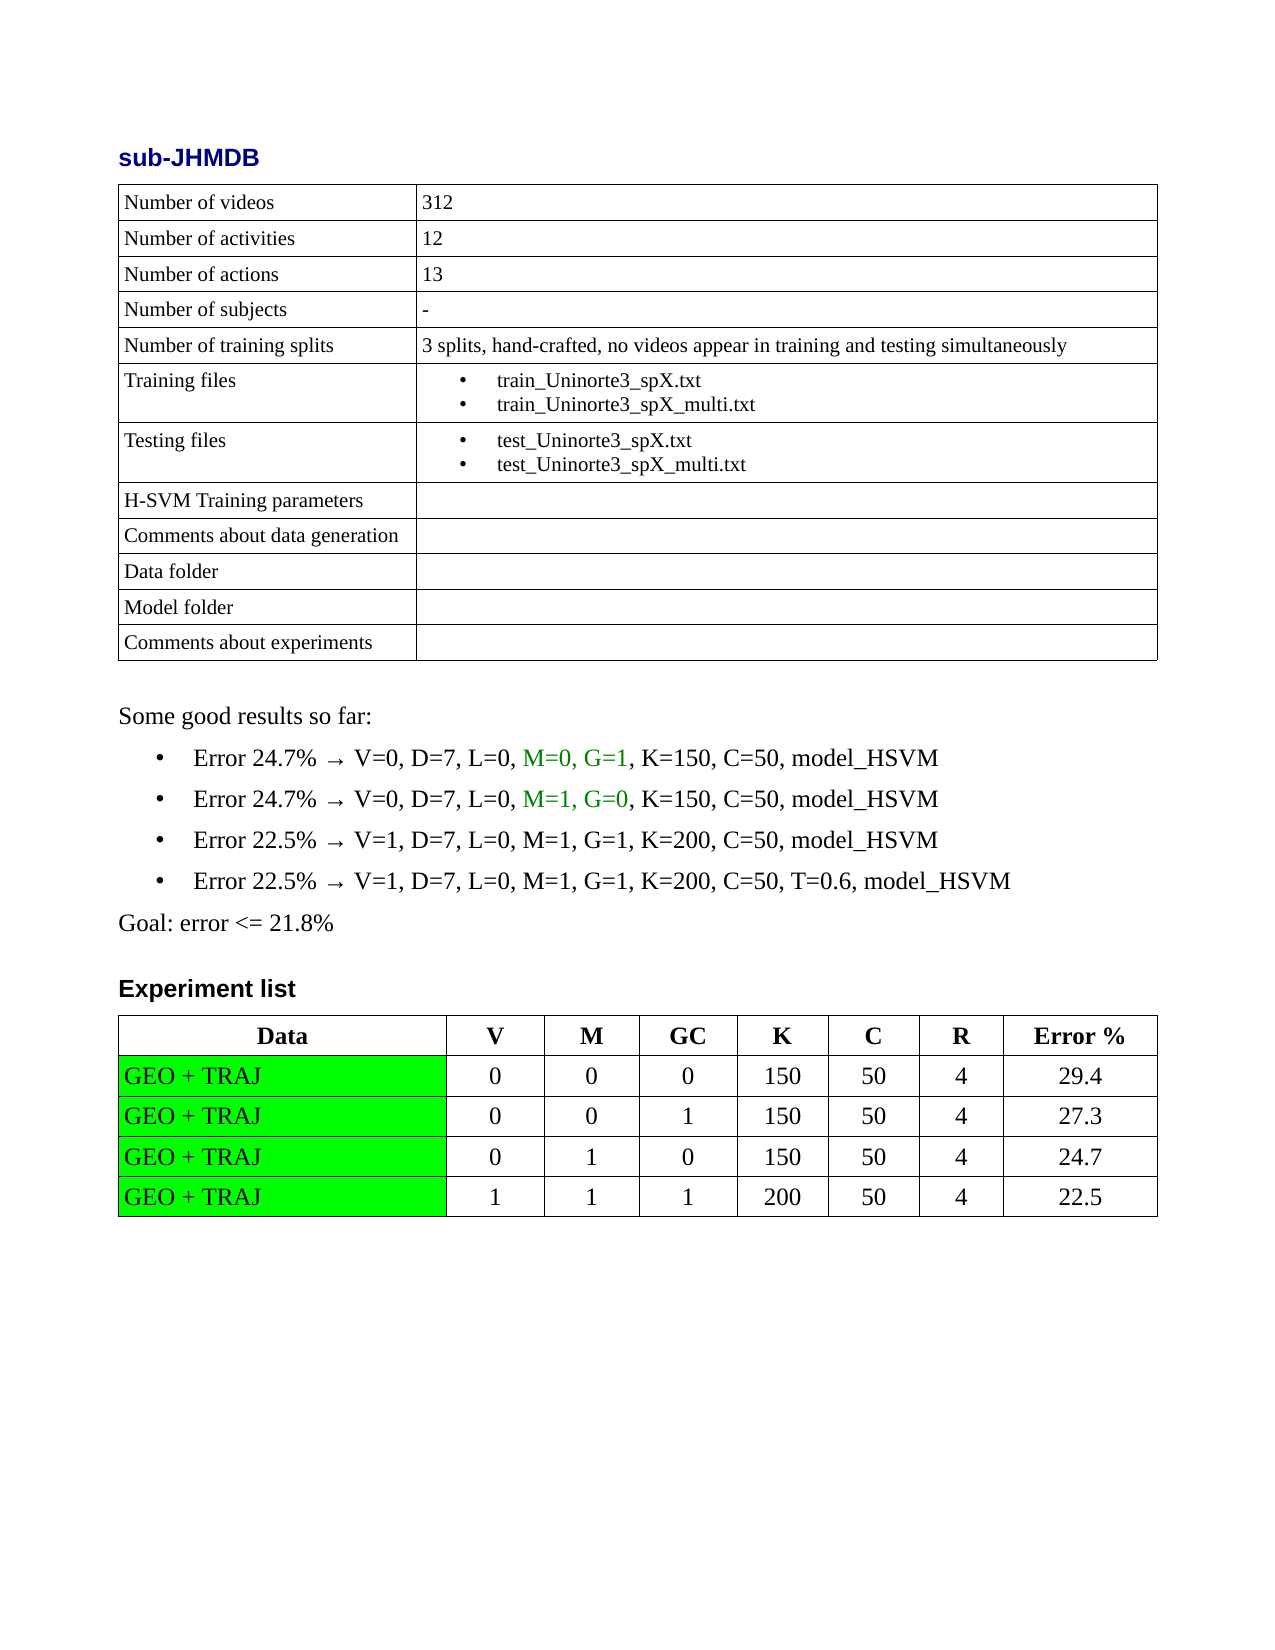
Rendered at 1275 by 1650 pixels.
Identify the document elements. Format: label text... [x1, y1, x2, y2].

table_cell 0 [447, 1137, 544, 1176]
table_cell 27.3 [1004, 1097, 1157, 1136]
table_cell 24.7 [1004, 1137, 1157, 1176]
table_cell 13 [417, 257, 1157, 291]
list Error 22.5% → V=1, D=7, L=0, M=1, G=1, K=200, C=50, T=0.6, model_HSVM [156, 866, 1157, 895]
table_cell 50 [829, 1056, 919, 1096]
table_cell Number of subjects [119, 292, 416, 327]
table_cell GEO + TRAJ [119, 1056, 446, 1096]
table_cell 12 [417, 221, 1157, 256]
table_cell 1 [640, 1177, 737, 1216]
table_header V [447, 1016, 544, 1055]
table_header K [738, 1016, 828, 1055]
table_cell [417, 590, 1157, 624]
table_cell 3 splits, hand-crafted, no videos appear in training and testing simultaneously [417, 328, 1157, 362]
table_header 312 [417, 185, 1157, 220]
table_cell Number of activities [119, 221, 416, 256]
table_cell Training files [119, 364, 416, 422]
table_cell 0 [447, 1097, 544, 1136]
table_cell Data folder [119, 554, 416, 589]
table_cell [417, 483, 1157, 517]
list Error 24.7% → V=0, D=7, L=0, M=0, G=1, K=150, C=50, model_HSVM [156, 743, 1157, 771]
table_cell 200 [738, 1177, 828, 1216]
table_cell 29.4 [1004, 1056, 1157, 1096]
table_cell 0 [545, 1097, 639, 1136]
table_header GC [640, 1016, 737, 1055]
table_cell 4 [920, 1056, 1003, 1096]
table_header C [829, 1016, 919, 1055]
table_cell test_Uninorte3_spX.txt test_Uninorte3_spX_multi.txt [417, 423, 1157, 482]
table_cell 50 [829, 1097, 919, 1136]
text ­ [118, 1258, 1157, 1287]
table_header Error % [1004, 1016, 1157, 1055]
table_cell train_Uninorte3_spX.txt train_Uninorte3_spX_multi.txt [417, 364, 1157, 422]
table_cell 22.5 [1004, 1177, 1157, 1216]
table_cell [417, 554, 1157, 589]
table_cell Comments about data generation [119, 519, 416, 553]
table_cell 1 [447, 1177, 544, 1216]
table_cell [417, 519, 1157, 553]
subtitle Experiment list [118, 974, 1157, 1002]
list Error 24.7% → V=0, D=7, L=0, M=1, G=0, K=150, C=50, model_HSVM [156, 784, 1157, 813]
table_cell Number of training splits [119, 328, 416, 362]
table_cell 150 [738, 1097, 828, 1136]
table_cell 1 [545, 1177, 639, 1216]
table_cell 0 [447, 1056, 544, 1096]
table_cell Comments about experiments [119, 625, 416, 660]
table_header Data [119, 1016, 446, 1055]
table_cell - [417, 292, 1157, 327]
table_cell 1 [640, 1097, 737, 1136]
table_cell 4 [920, 1137, 1003, 1176]
table_cell 50 [829, 1137, 919, 1176]
list Error 22.5% → V=1, D=7, L=0, M=1, G=1, K=200, C=50, model_HSVM [156, 825, 1157, 854]
text Goal: error <= 21.8% [118, 908, 1157, 936]
table_cell GEO + TRAJ [119, 1177, 446, 1216]
table_header R [920, 1016, 1003, 1055]
table_cell 1 [545, 1137, 639, 1176]
table_cell 4 [920, 1097, 1003, 1136]
text Some good results so far: [118, 701, 1157, 730]
table_cell Model folder [119, 590, 416, 624]
table_cell 0 [640, 1137, 737, 1176]
table_cell 0 [545, 1056, 639, 1096]
table_cell GEO + TRAJ [119, 1097, 446, 1136]
table_cell Testing files [119, 423, 416, 482]
table_header M [545, 1016, 639, 1055]
table_cell Number of actions [119, 257, 416, 291]
table_header Number of videos [119, 185, 416, 220]
table_cell 50 [829, 1177, 919, 1216]
table_cell [417, 625, 1157, 660]
table_cell H-SVM Training parameters [119, 483, 416, 517]
table_cell 150 [738, 1056, 828, 1096]
subtitle sub-JHMDB [118, 143, 1157, 172]
table_cell 0 [640, 1056, 737, 1096]
table_cell GEO + TRAJ [119, 1137, 446, 1176]
table_cell 4 [920, 1177, 1003, 1216]
table_cell 150 [738, 1137, 828, 1176]
